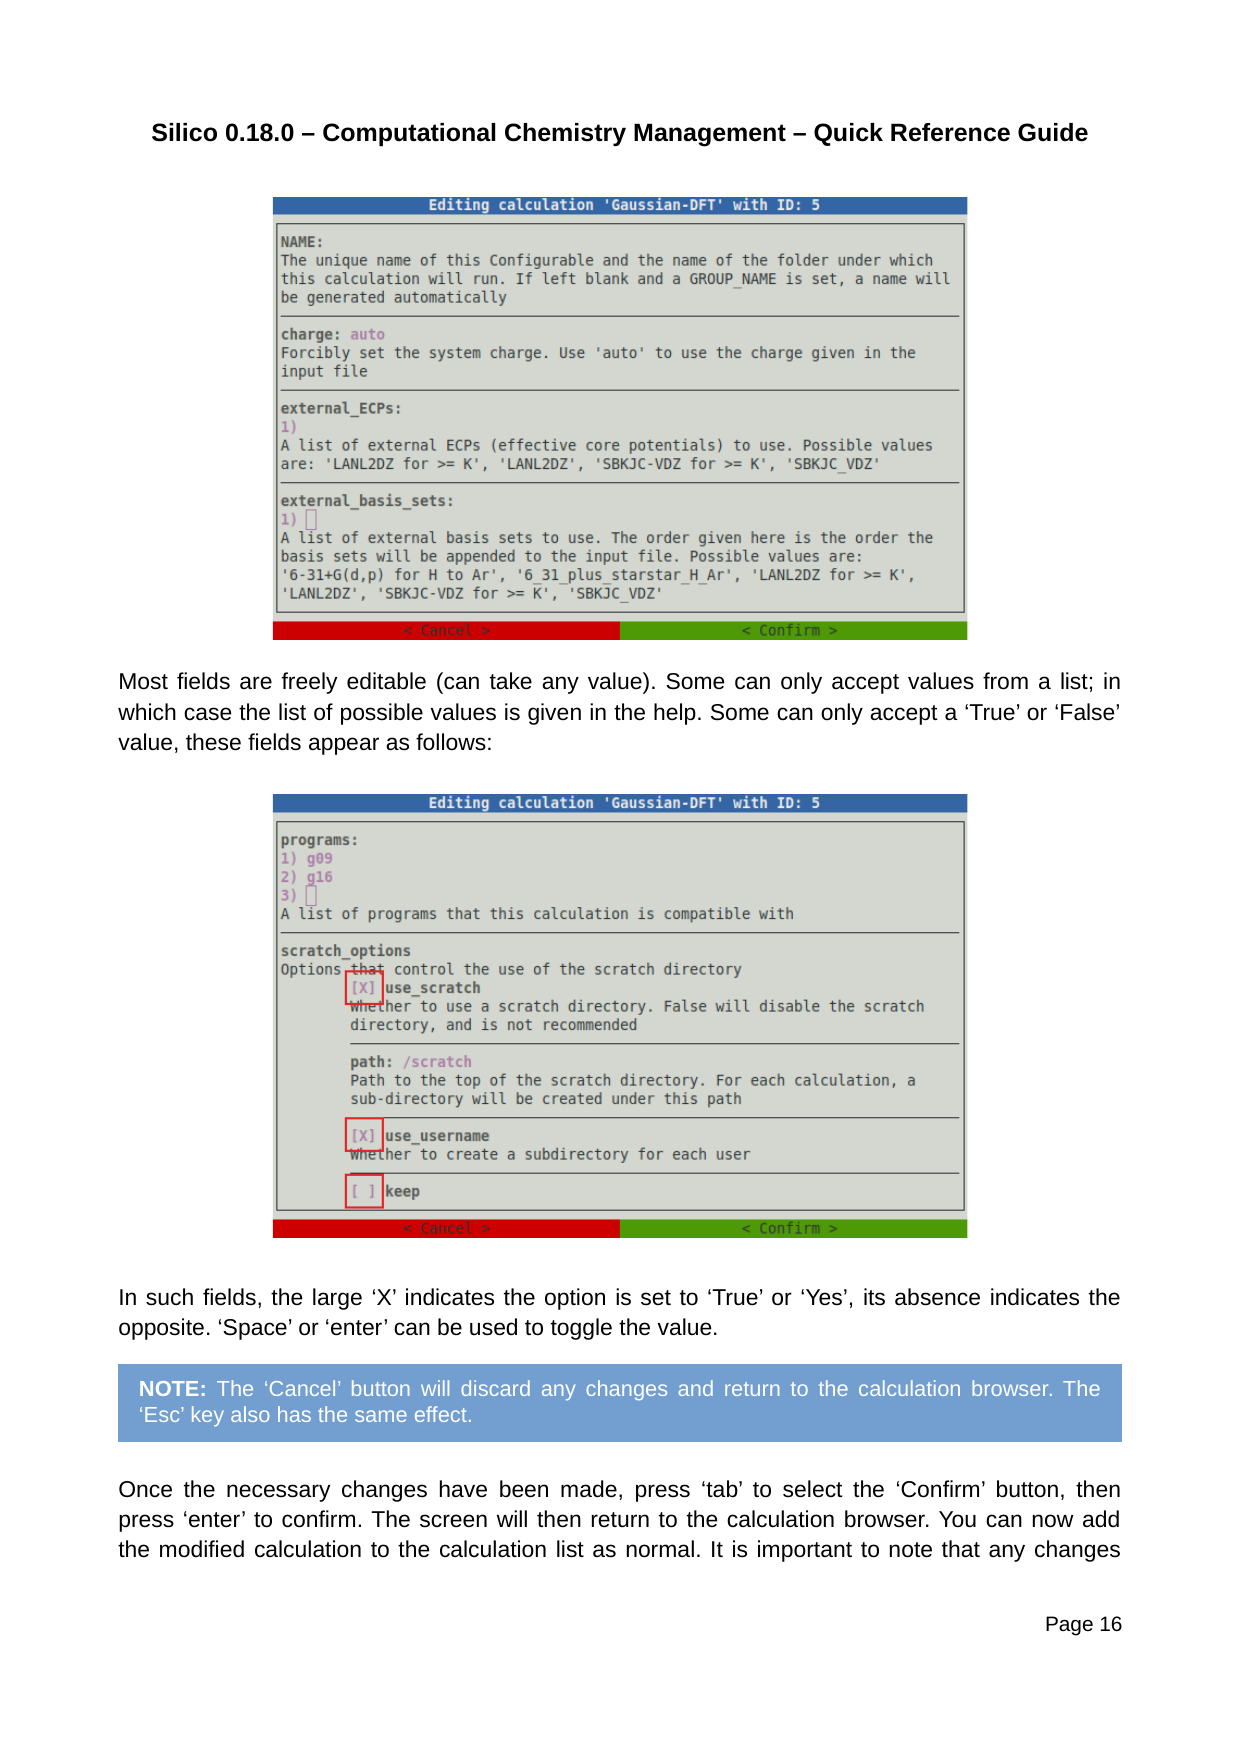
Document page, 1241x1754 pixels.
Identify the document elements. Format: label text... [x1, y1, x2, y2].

text NOTE: The ‘Cancel’ button will discard any changes and return to the calculation browser. The ‘Esc’ key also has the same effect. [139, 1376, 1101, 1427]
text Most fields are freely editable (can take any value). Some can only accept values from a list; in which case the list of possible values is given in the help. Some can only accept a ‘True’ or ‘False’ value, these fields appear as follows: [118, 176, 1122, 755]
text Once the necessary changes have been made, press ‘tab’ to select the ‘Confirm’ button, then press ‘enter’ to confirm. The screen will then return to the calculation browser. You can now add the modified calculation to the calculation list as normal. It is important to note that any changes [118, 1442, 1122, 1562]
picture [272, 794, 968, 1238]
picture [272, 197, 968, 640]
text In such fields, the large ‘X’ indicates the option is set to ‘True’ or ‘Yes’, its absence indicates the opposite. ‘Space’ or ‘enter’ can be used to toggle the value. [118, 773, 1122, 1341]
